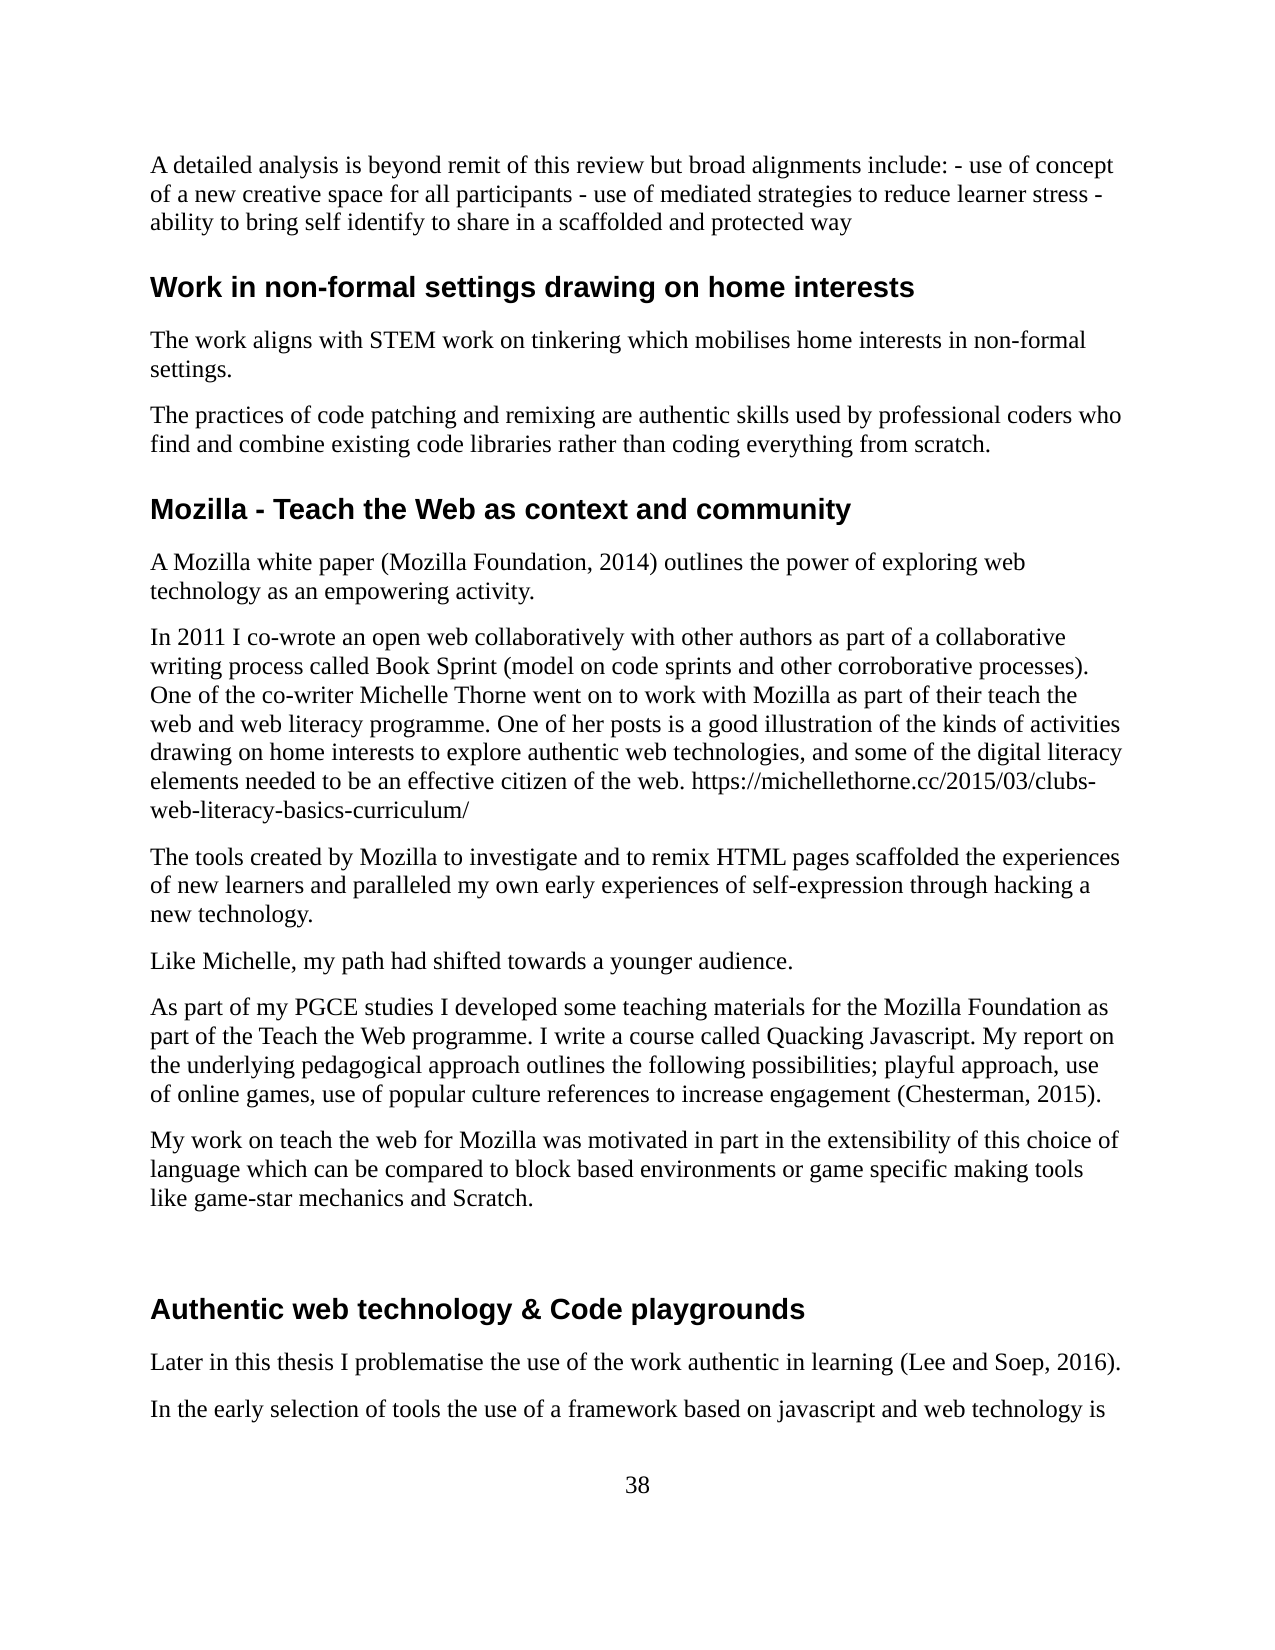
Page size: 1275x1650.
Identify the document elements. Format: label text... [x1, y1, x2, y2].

subtitle Mozilla - Teach the Web as context and community [150, 492, 1125, 526]
text In 2011 I co-wrote an open web collaboratively with other authors as part of a collaborative writing process called Book Sprint (model on code sprints and other corroborative processes). One of the co-writer Michelle Thorne went on to work with Mozilla as part of their teach the web and web literacy programme. One of her posts is a good illustration of the kinds of activities drawing on home interests to explore authentic web technologies, and some of the digital literacy elements needed to be an effective citizen of the web. https://michellethorne.cc/2015/03/clubs-web-literacy-basics-curriculum/ [150, 622, 1125, 824]
text A detailed analysis is beyond remit of this review but broad alignments include: - use of concept of a new creative space for all participants - use of mediated strategies to reduce learner stress - ability to bring self identify to share in a scaffolded and protected way [150, 150, 1125, 236]
text The work aligns with STEM work on tinkering which mobilises home interests in non-formal settings. [150, 325, 1125, 383]
text My work on teach the web for Mozilla was motivated in part in the extensibility of this choice of language which can be compared to block based environments or game specific making tools like game-star mechanics and Scratch. [150, 1125, 1125, 1212]
text The practices of code patching and remixing are authentic skills used by professional coders who find and combine existing code libraries rather than coding everything from scratch. [150, 401, 1125, 458]
text The tools created by Mozilla to investigate and to remix HTML pages scaffolded the experiences of new learners and paralleled my own early experiences of self-expression through hacking a new technology. [150, 842, 1125, 928]
text As part of my PGCE studies I developed some teaching materials for the Mozilla Foundation as part of the Teach the Web programme. I write a course called Quacking Javascript. My report on the underlying pedagogical approach outlines the following possibilities; playful approach, use of online games, use of popular culture references to increase engagement (Chesterman, 2015). [150, 992, 1125, 1107]
text Like Michelle, my path had shifted towards a younger audience. [150, 946, 1125, 974]
text In the early selection of tools the use of a framework based on javascript and web technology is [150, 1394, 1125, 1423]
subtitle Authentic web technology & Code playgrounds [150, 1292, 1125, 1326]
text A Mozilla white paper (Mozilla Foundation, 2014) outlines the power of exploring web technology as an empowering activity. [150, 547, 1125, 604]
text Later in this thesis I problematise the use of the work authentic in learning (Lee and Soep, 2016). [150, 1347, 1125, 1376]
subtitle Work in non-formal settings drawing on home interests [150, 270, 1125, 304]
